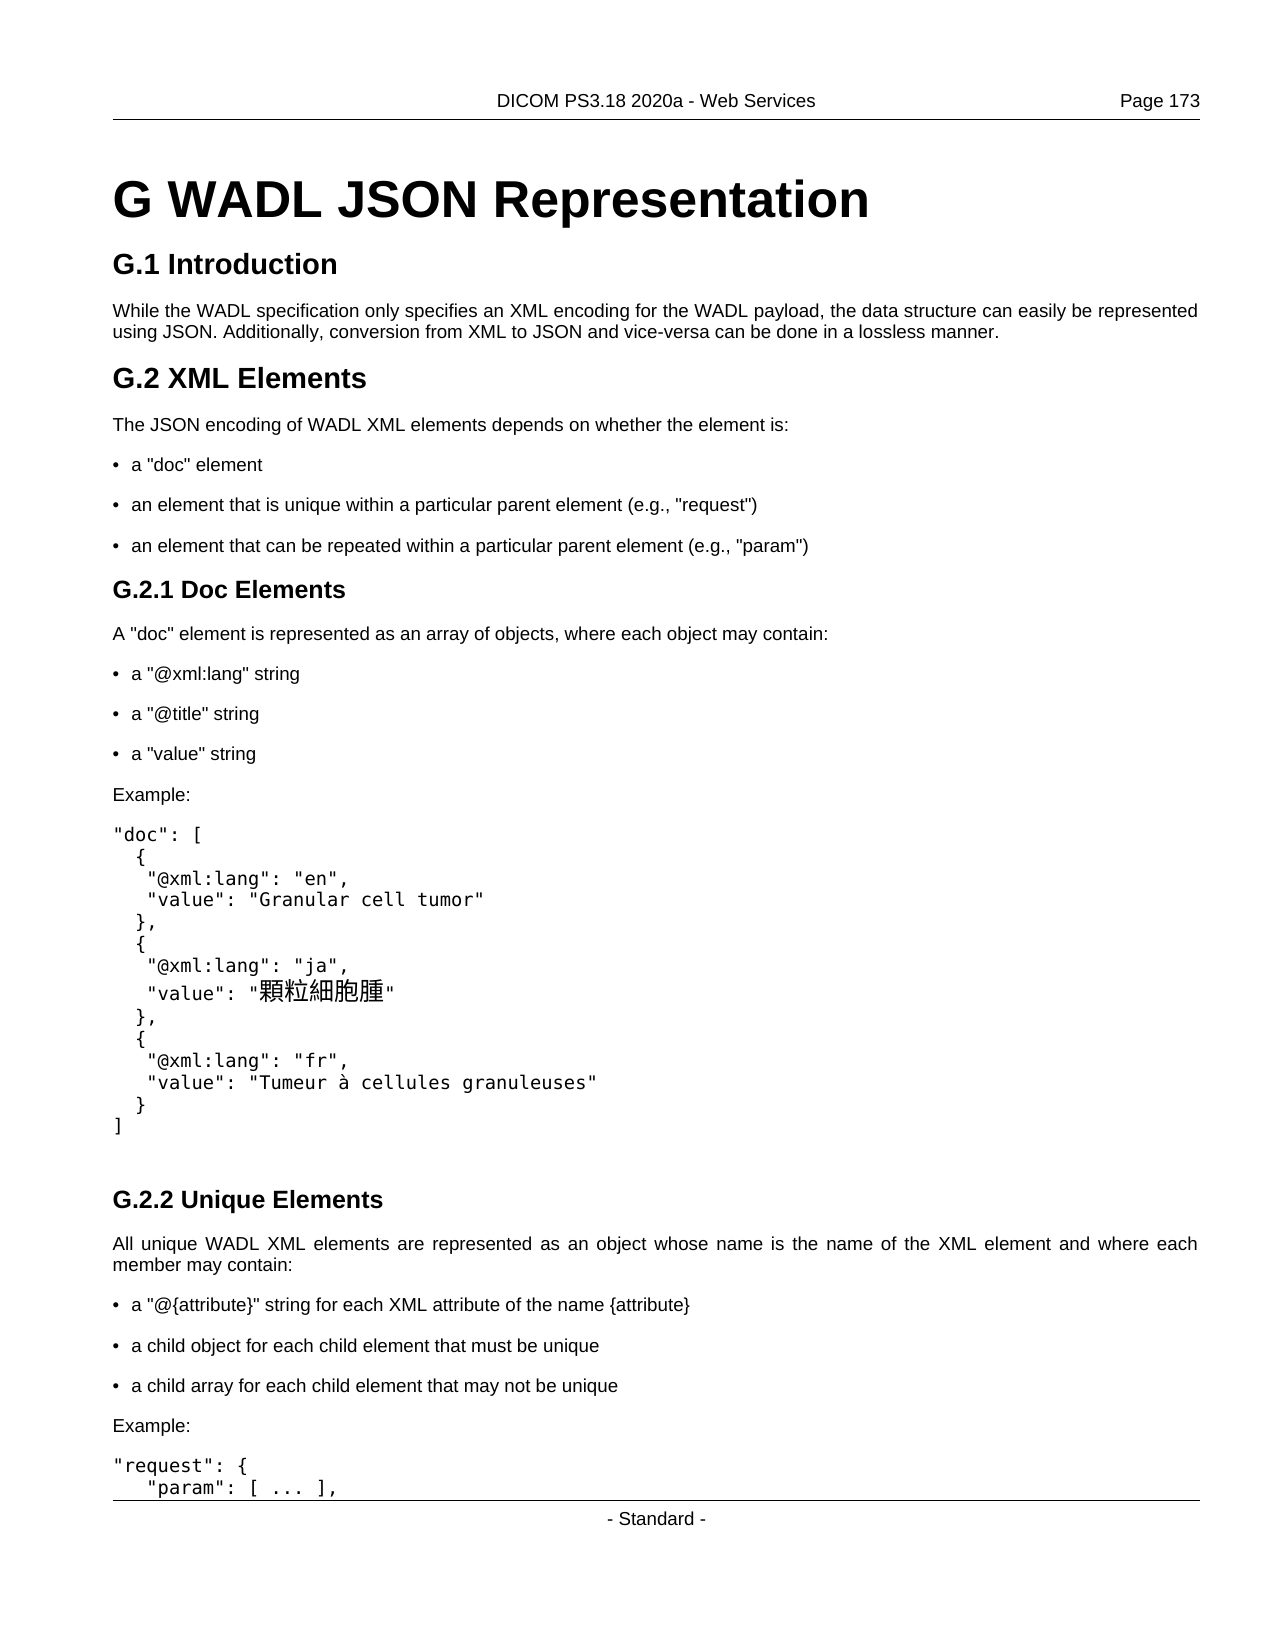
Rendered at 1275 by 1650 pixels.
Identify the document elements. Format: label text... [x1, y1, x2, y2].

text • a "@xml:lang" string [112, 663, 1200, 684]
text G.2.2 Unique Elements [112, 1185, 1200, 1214]
text G.2 XML Elements [112, 361, 1200, 395]
text • a "value" string [112, 743, 1200, 765]
text Example: [112, 783, 1200, 805]
text • a "@{attribute}" string for each XML attribute of the name {attribute} [112, 1294, 1200, 1316]
text • an element that is unique within a particular parent element (e.g., "request") [112, 494, 1200, 516]
text G WADL JSON Representation [112, 169, 1200, 228]
text • a child object for each child element that must be unique [112, 1334, 1200, 1356]
text G.2.1 Doc Elements [112, 575, 1200, 603]
text "doc": [ { "@xml:lang": "en", "value": "Granular cell tumor" }, { "@xml:lang": "ja", "value": "顆粒細胞腫" }, { "@xml:lang": "fr", "value": "Tumeur à cellules granuleuses" } ] [112, 824, 1200, 1166]
text • a "@title" string [112, 703, 1200, 724]
text G.1 Introduction [112, 247, 1200, 281]
text While the WADL specification only specifies an XML encoding for the WADL payload, the data structure can easily be represented using JSON. Additionally, conversion from XML to JSON and vice-versa can be done in a lossless manner. [112, 299, 1200, 342]
text The JSON encoding of WADL XML elements depends on whether the element is: [112, 413, 1200, 435]
text All unique WADL XML elements are represented as an object whose name is the name of the XML element and where each member may contain: [112, 1232, 1200, 1276]
text • an element that can be repeated within a particular parent element (e.g., "param") [112, 534, 1200, 556]
text "request": { "param": [ ... ], [112, 1456, 1200, 1499]
text Example: [112, 1415, 1200, 1437]
text • a "doc" element [112, 454, 1200, 475]
text A "doc" element is represented as an array of objects, where each object may contain: [112, 622, 1200, 644]
text • a child array for each child element that may not be unique [112, 1375, 1200, 1396]
